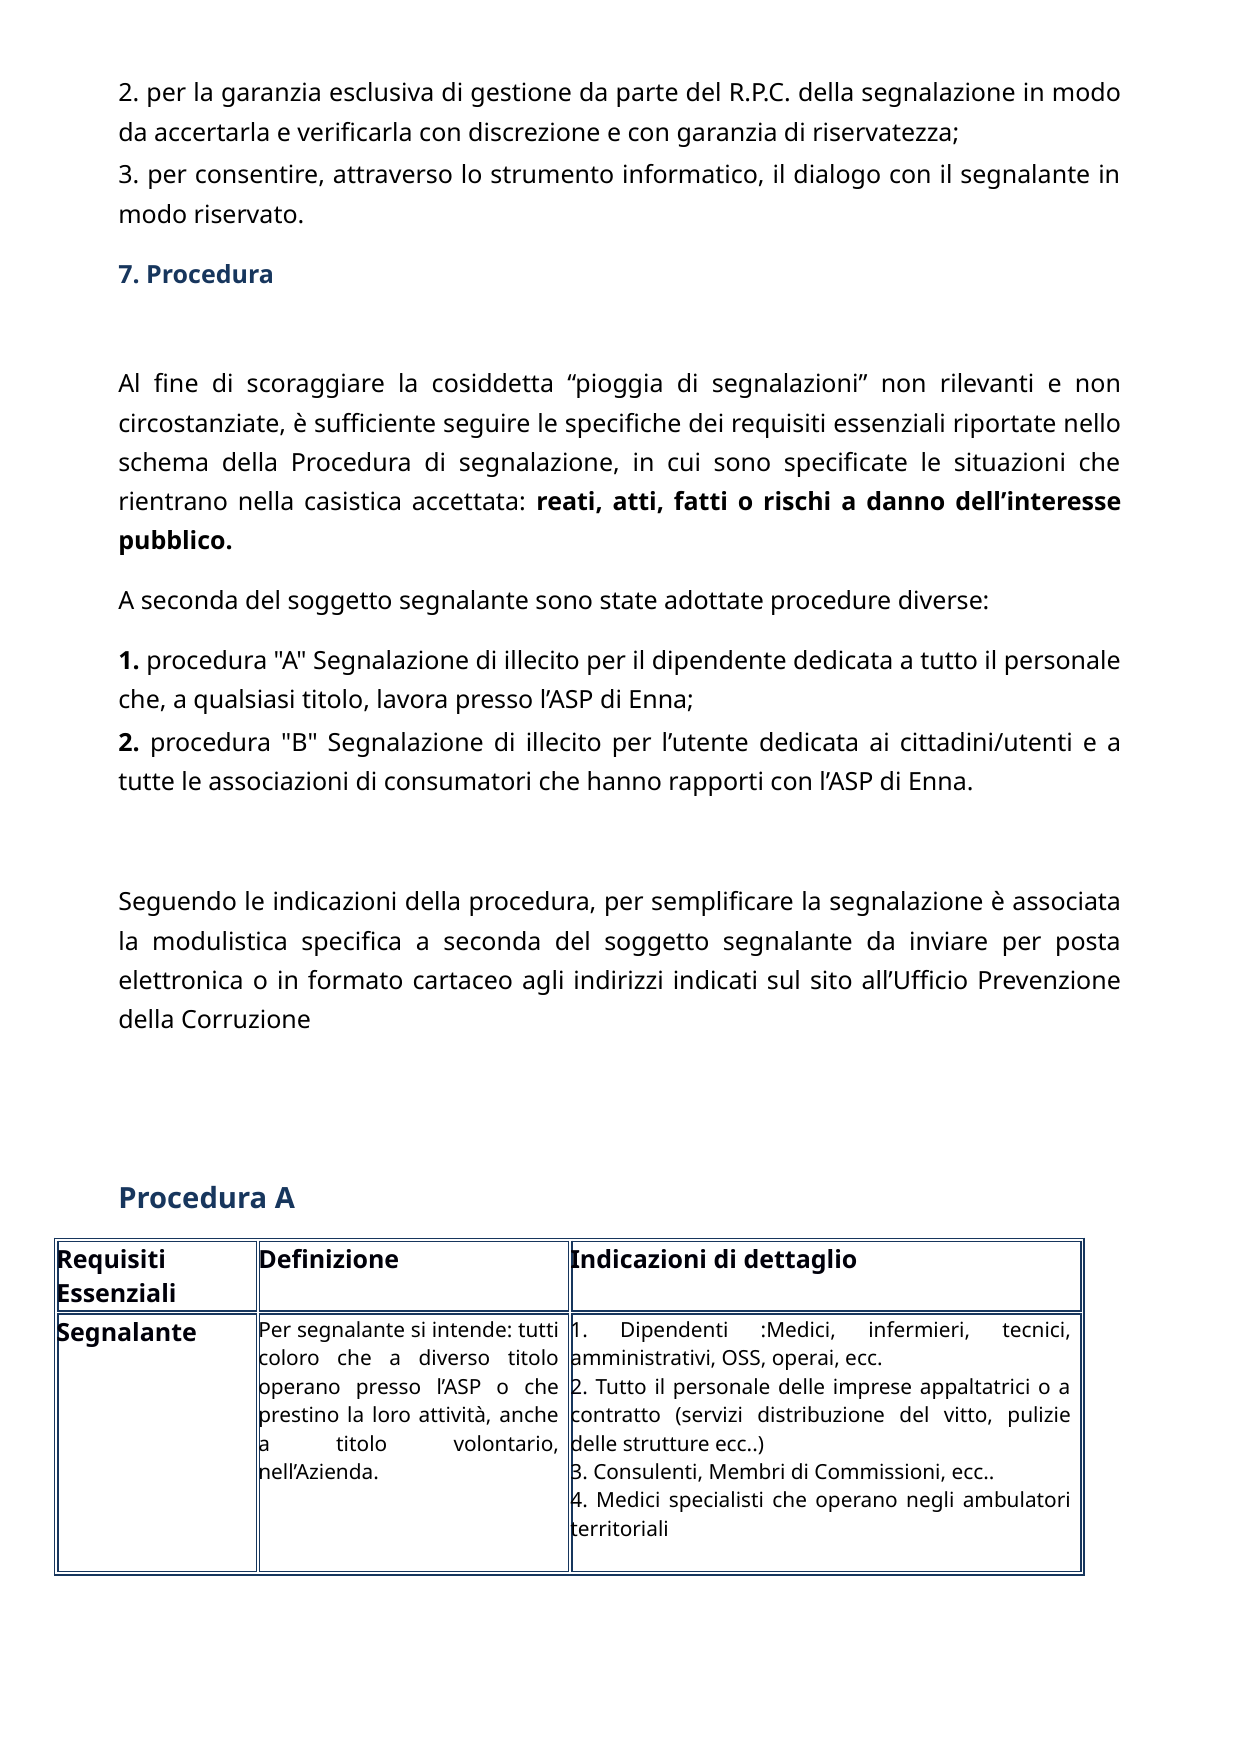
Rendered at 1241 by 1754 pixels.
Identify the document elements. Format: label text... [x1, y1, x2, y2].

text A seconda del soggetto segnalante sono state adottate procedure diverse: [118, 583, 1122, 617]
table_header Requisiti Essenziali [59, 1242, 256, 1310]
table_cell 1. Dipendenti :Medici, infermieri, tecnici, amministrativi, OSS, operai, ecc. 2. Tutto il personale delle imprese appaltatrici o a contratto (servizi distribuzione del vitto, pulizie delle strutture ecc..) 3. Consulenti, Membri di Commissioni, ecc.. 4. Medici specialisti che operano negli ambulatori territoriali [573, 1315, 1080, 1571]
text 7. Procedura [118, 256, 1122, 290]
table_cell Per segnalante si intende: tutti coloro che a diverso titolo operano presso l’ASP o che prestino la loro attività, anche a titolo volontario, nell’Azienda. [260, 1315, 568, 1571]
table_header Definizione [260, 1242, 568, 1310]
text Al fine di scoraggiare la cosiddetta “pioggia di segnalazioni” non rilevanti e non circostanziate, è sufficiente seguire le specifiche dei requisiti essenziali riportate nello schema della Procedura di segnalazione, in cui sono specificate le situazioni che rientrano nella casistica accettata: reati, atti, fatti o rischi a danno dell’interesse pubblico. [118, 366, 1122, 557]
text Seguendo le indicazioni della procedura, per semplificare la segnalazione è associata la modulistica specifica a seconda del soggetto segnalante da inviare per posta elettronica o in formato cartaceo agli indirizzi indicati sul sito all’Ufficio Prevenzione della Corruzione [118, 884, 1122, 1036]
text 1. procedura "A" Segnalazione di illecito per il dipendente dedicata a tutto il personale che, a qualsiasi titolo, lavora presso l’ASP di Enna; [118, 643, 1122, 716]
text 2. procedura "B" Segnalazione di illecito per l’utente dedicata ai cittadini/utenti e a tutte le associazioni di consumatori che hanno rapporti con l’ASP di Enna. [118, 725, 1122, 798]
text 2. per la garanzia esclusiva di gestione da parte del R.P.C. della segnalazione in modo da accertarla e verificarla con discrezione e con garanzia di riservatezza; [118, 75, 1122, 148]
text 3. per consentire, attraverso lo strumento informatico, il dialogo con il segnalante in modo riservato. [118, 157, 1122, 230]
text Procedura A [118, 1177, 1122, 1217]
table_header Indicazioni di dettaglio [573, 1242, 1080, 1310]
table_cell Segnalante [59, 1315, 256, 1571]
